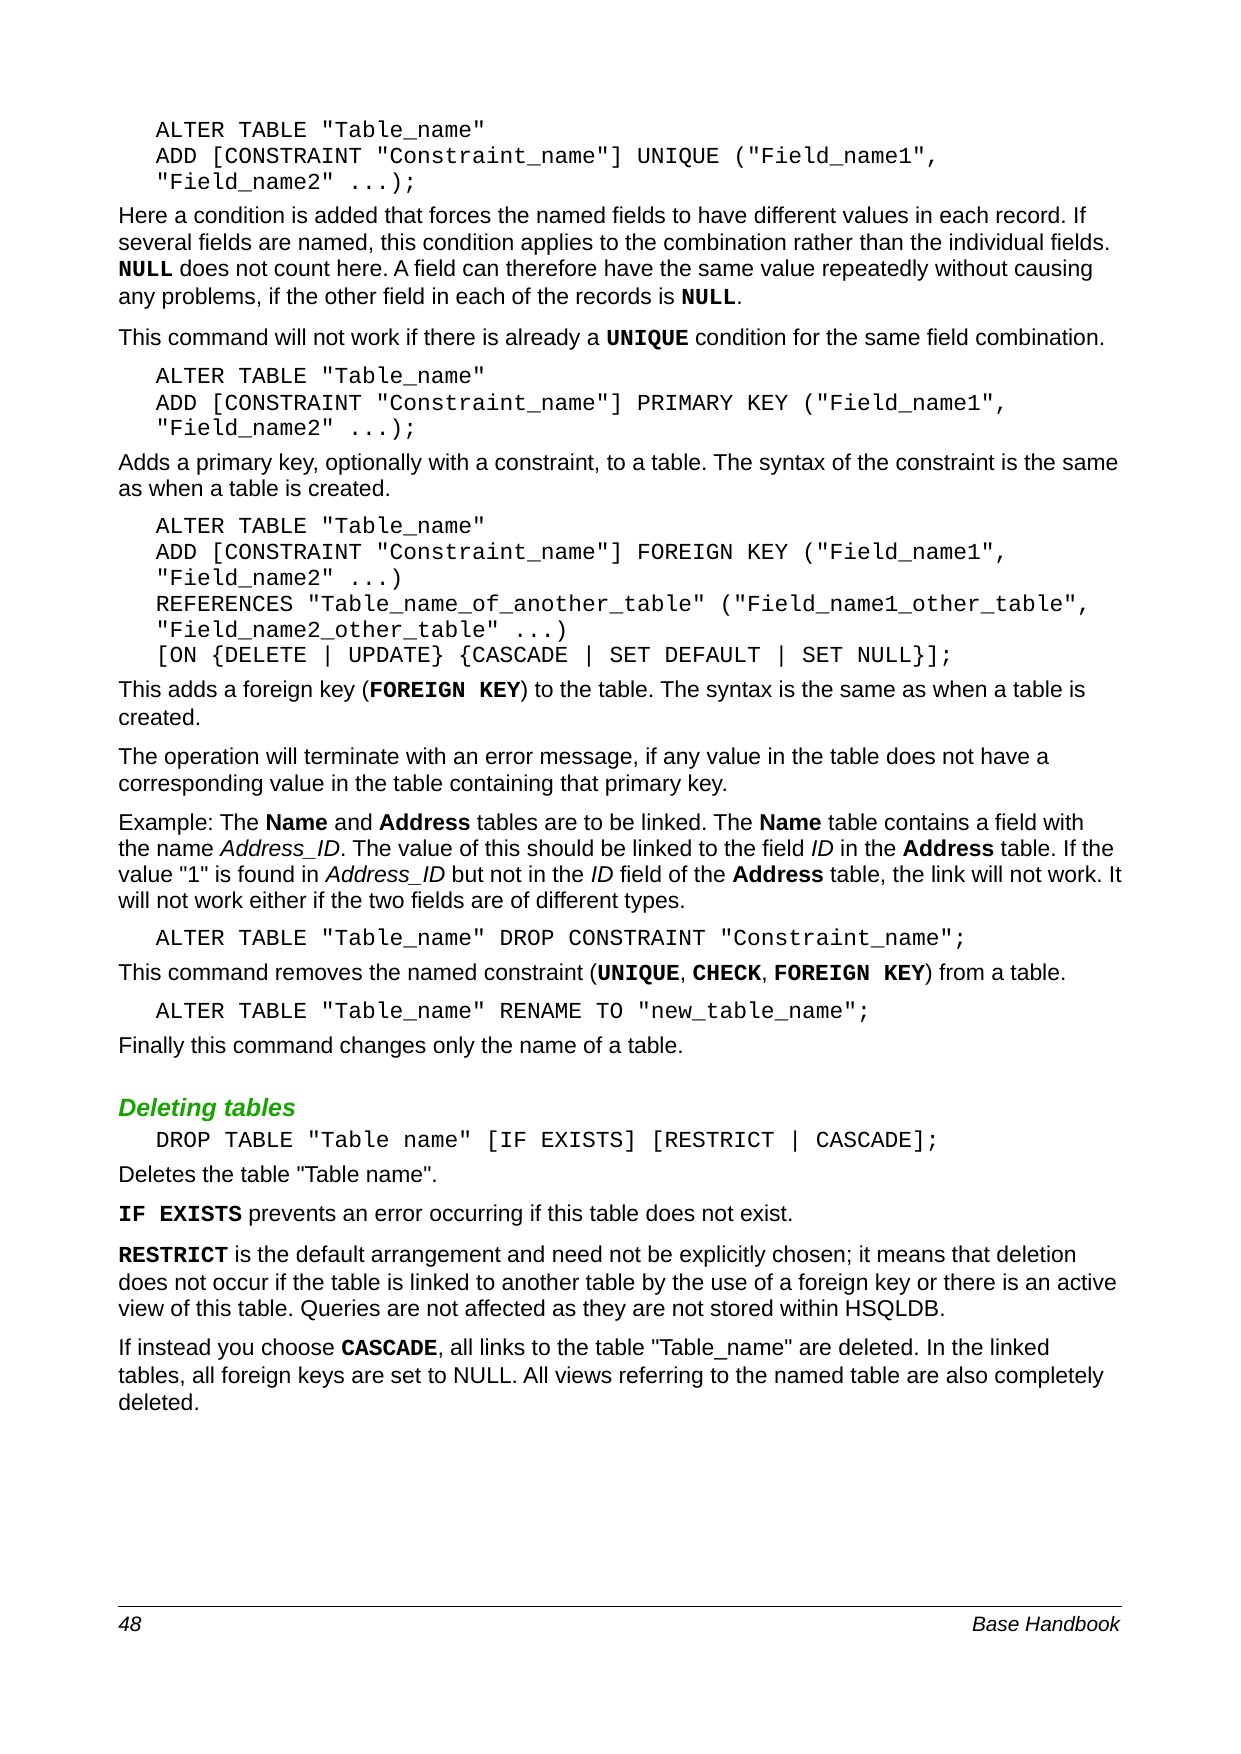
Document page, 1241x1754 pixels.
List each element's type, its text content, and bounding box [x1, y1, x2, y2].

text ADD [CONSTRAINT "Constraint_name"] PRIMARY KEY ("Field_name1", "Field_name2" ...); [156, 391, 1122, 443]
text ALTER TABLE "Table_name" [156, 365, 1122, 391]
text This command will not work if there is already a UNIQUE condition for the same field combination. [118, 324, 1122, 352]
text ADD [CONSTRAINT "Constraint_name"] FOREIGN KEY ("Field_name1", "Field_name2" ...) [156, 540, 1122, 592]
text Example: The Name and Address tables are to be linked. The Name table contains a field with the name Address_ID. The value of this should be linked to the field ID in the Address table. If the value "1" is found in Address_ID but not in the ID field of the Address table, the link will not work. It will not work either if the two fields are of different types. [118, 808, 1122, 914]
text RESTRICT is the default arrangement and need not be explicitly chosen; it means that deletion does not occur if the table is linked to another table by the use of a foreign key or there is an active view of this table. Queries are not affected as they are not stored within HSQLDB. [118, 1241, 1122, 1322]
subtitle Deleting tables [118, 1093, 1122, 1122]
text DROP TABLE "Table name" [IF EXISTS] [RESTRICT | CASCADE]; [156, 1129, 1122, 1154]
text IF EXISTS prevents an error occurring if this table does not exist. [118, 1200, 1122, 1228]
text ALTER TABLE "Table_name" [156, 118, 1122, 144]
text Deletes the table "Table name". [118, 1161, 1122, 1187]
text [ON {DELETE | UPDATE} {CASCADE | SET DEFAULT | SET NULL}]; [156, 644, 1122, 670]
text ALTER TABLE "Table_name" RENAME TO "new_table_name"; [156, 999, 1122, 1025]
text ADD [CONSTRAINT "Constraint_name"] UNIQUE ("Field_name1", "Field_name2" ...); [156, 144, 1122, 196]
text The operation will terminate with an error message, if any value in the table does not have a corresponding value in the table containing that primary key. [118, 743, 1122, 796]
text If instead you choose CASCADE, all links to the table "Table_name" are deleted. In the linked tables, all foreign keys are set to NULL. All views referring to the named table are also completely deleted. [118, 1334, 1122, 1415]
text ALTER TABLE "Table_name" DROP CONSTRAINT "Constraint_name"; [156, 926, 1122, 952]
text This command removes the named constraint (UNIQUE, CHECK, FOREIGN KEY) from a table. [118, 958, 1122, 987]
text Adds a primary key, optionally with a constraint, to a table. The syntax of the constraint is the same as when a table is created. [118, 449, 1122, 502]
text Finally this command changes only the name of a table. [118, 1032, 1122, 1058]
text ALTER TABLE "Table_name" [156, 514, 1122, 540]
text This adds a foreign key (FOREIGN KEY) to the table. The syntax is the same as when a table is created. [118, 676, 1122, 731]
text Here a condition is added that forces the named fields to have different values in each record. If several fields are named, this condition applies to the combination rather than the individual fields. NULL does not count here. A field can therefore have the same value repeatedly without causing any problems, if the other field in each of the records is NULL. [118, 202, 1122, 312]
text REFERENCES "Table_name_of_another_table" ("Field_name1_other_table", "Field_name2_other_table" ...) [156, 592, 1122, 644]
